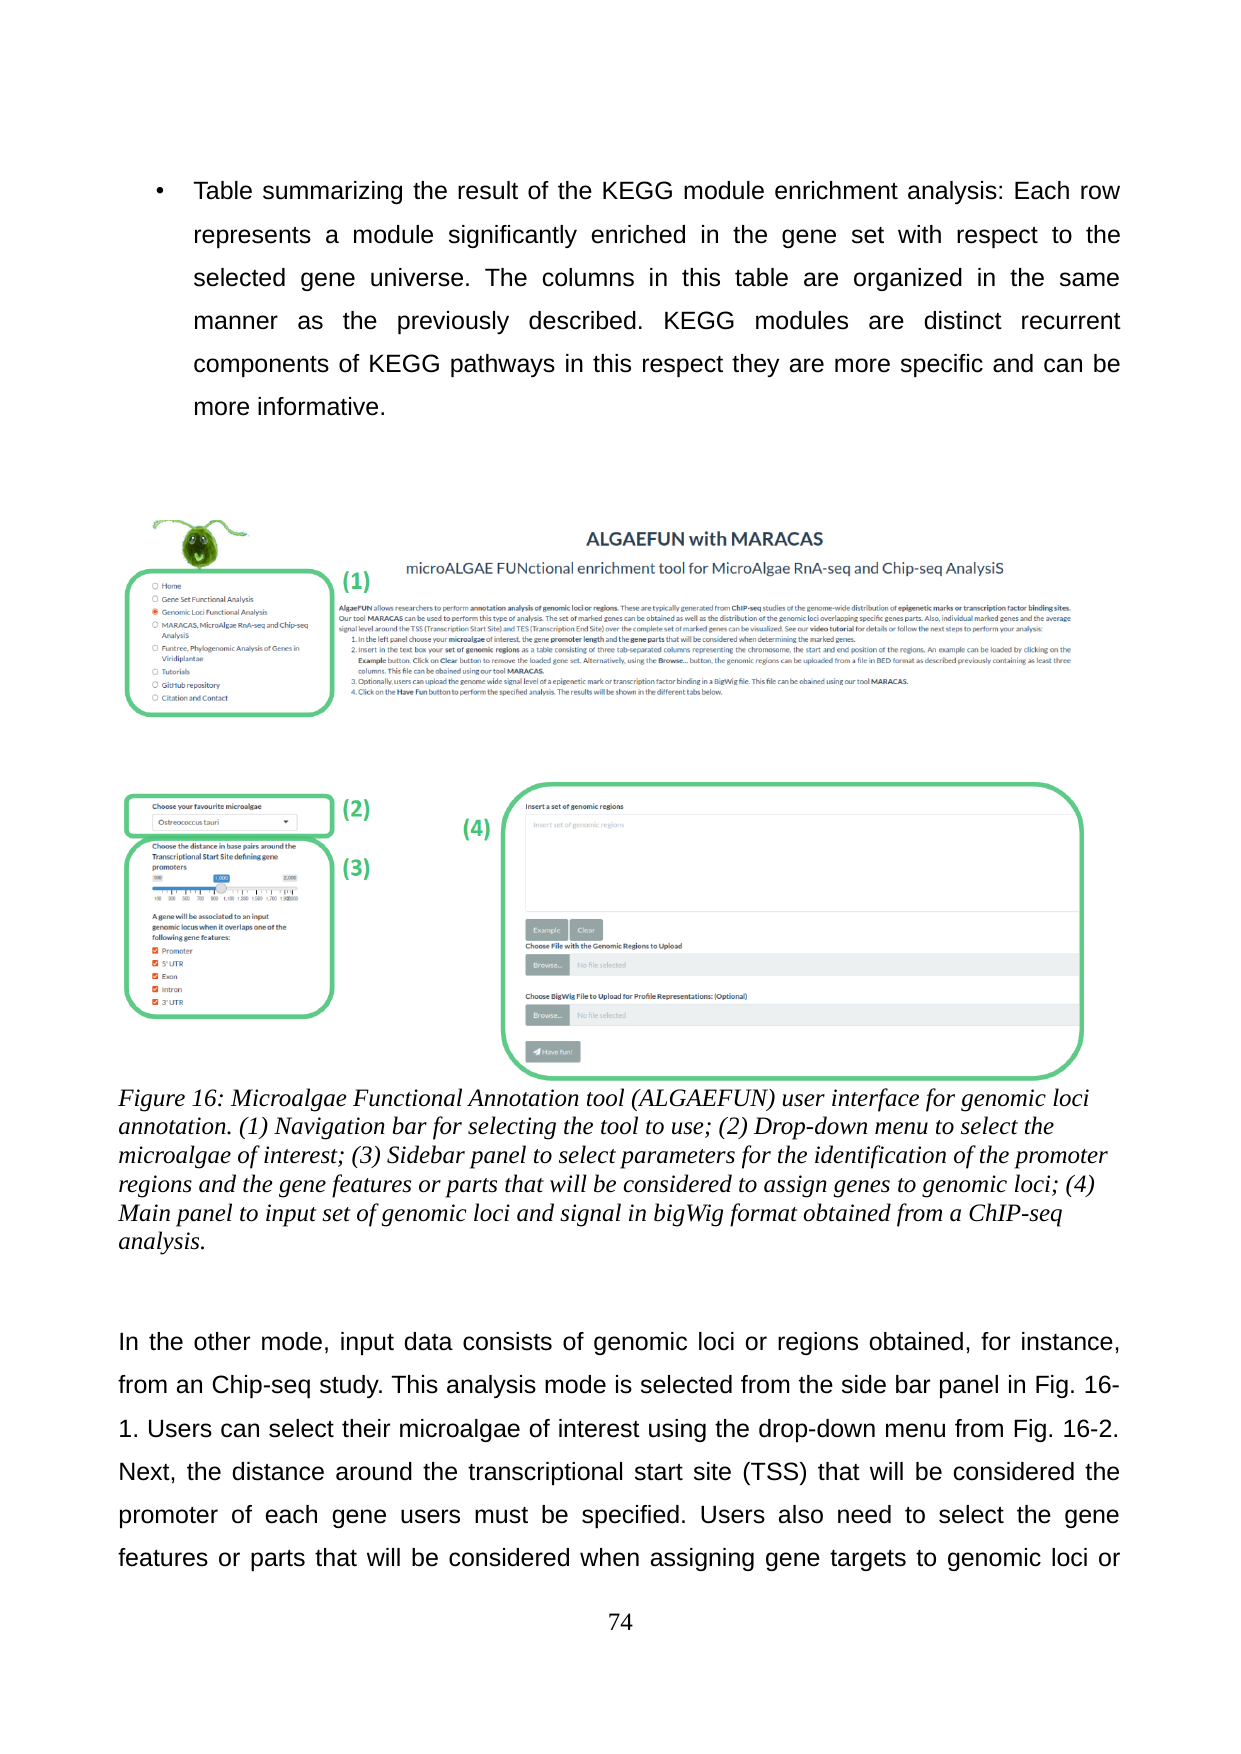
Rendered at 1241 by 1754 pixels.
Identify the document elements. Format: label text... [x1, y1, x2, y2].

text In the other mode, input data consists of genomic loci or regions obtained, for instance, from an Chip-seq study. This analysis mode is selected from the side bar panel in Fig. 16-1. Users can select their microalgae of interest using the drop-down menu from Fig. 16-2. Next, the distance around the transcriptional start site (TSS) that will be considered the promoter of each gene users must be specified. Users also need to select the gene features or parts that will be considered when assigning gene targets to genomic loci or [118, 1327, 1122, 1572]
list Table summarizing the result of the KEGG module enrichment analysis: Each row represents a module significantly enriched in the gene set with respect to the selected gene universe. The columns in this table are organized in the same manner as the previously described. KEGG modules are distinct recurrent components of KEGG pathways in this respect they are more specific and can be more informative. [156, 176, 1122, 421]
text Figure 16: Microalgae Functional Annotation tool (ALGAEFUN) user interface for genomic loci annotation. (1) Navigation bar for selecting the tool to use; (2) Drop-down menu to select the microalgae of interest; (3) Sidebar panel to select parameters for the identification of the promoter regions and the gene features or parts that will be considered to assign genes to genomic loci; (4) Main panel to input set of genomic loci and signal in bigWig format obtained from a ChIP-seq analysis. [118, 1083, 1122, 1255]
picture [118, 520, 1123, 1083]
